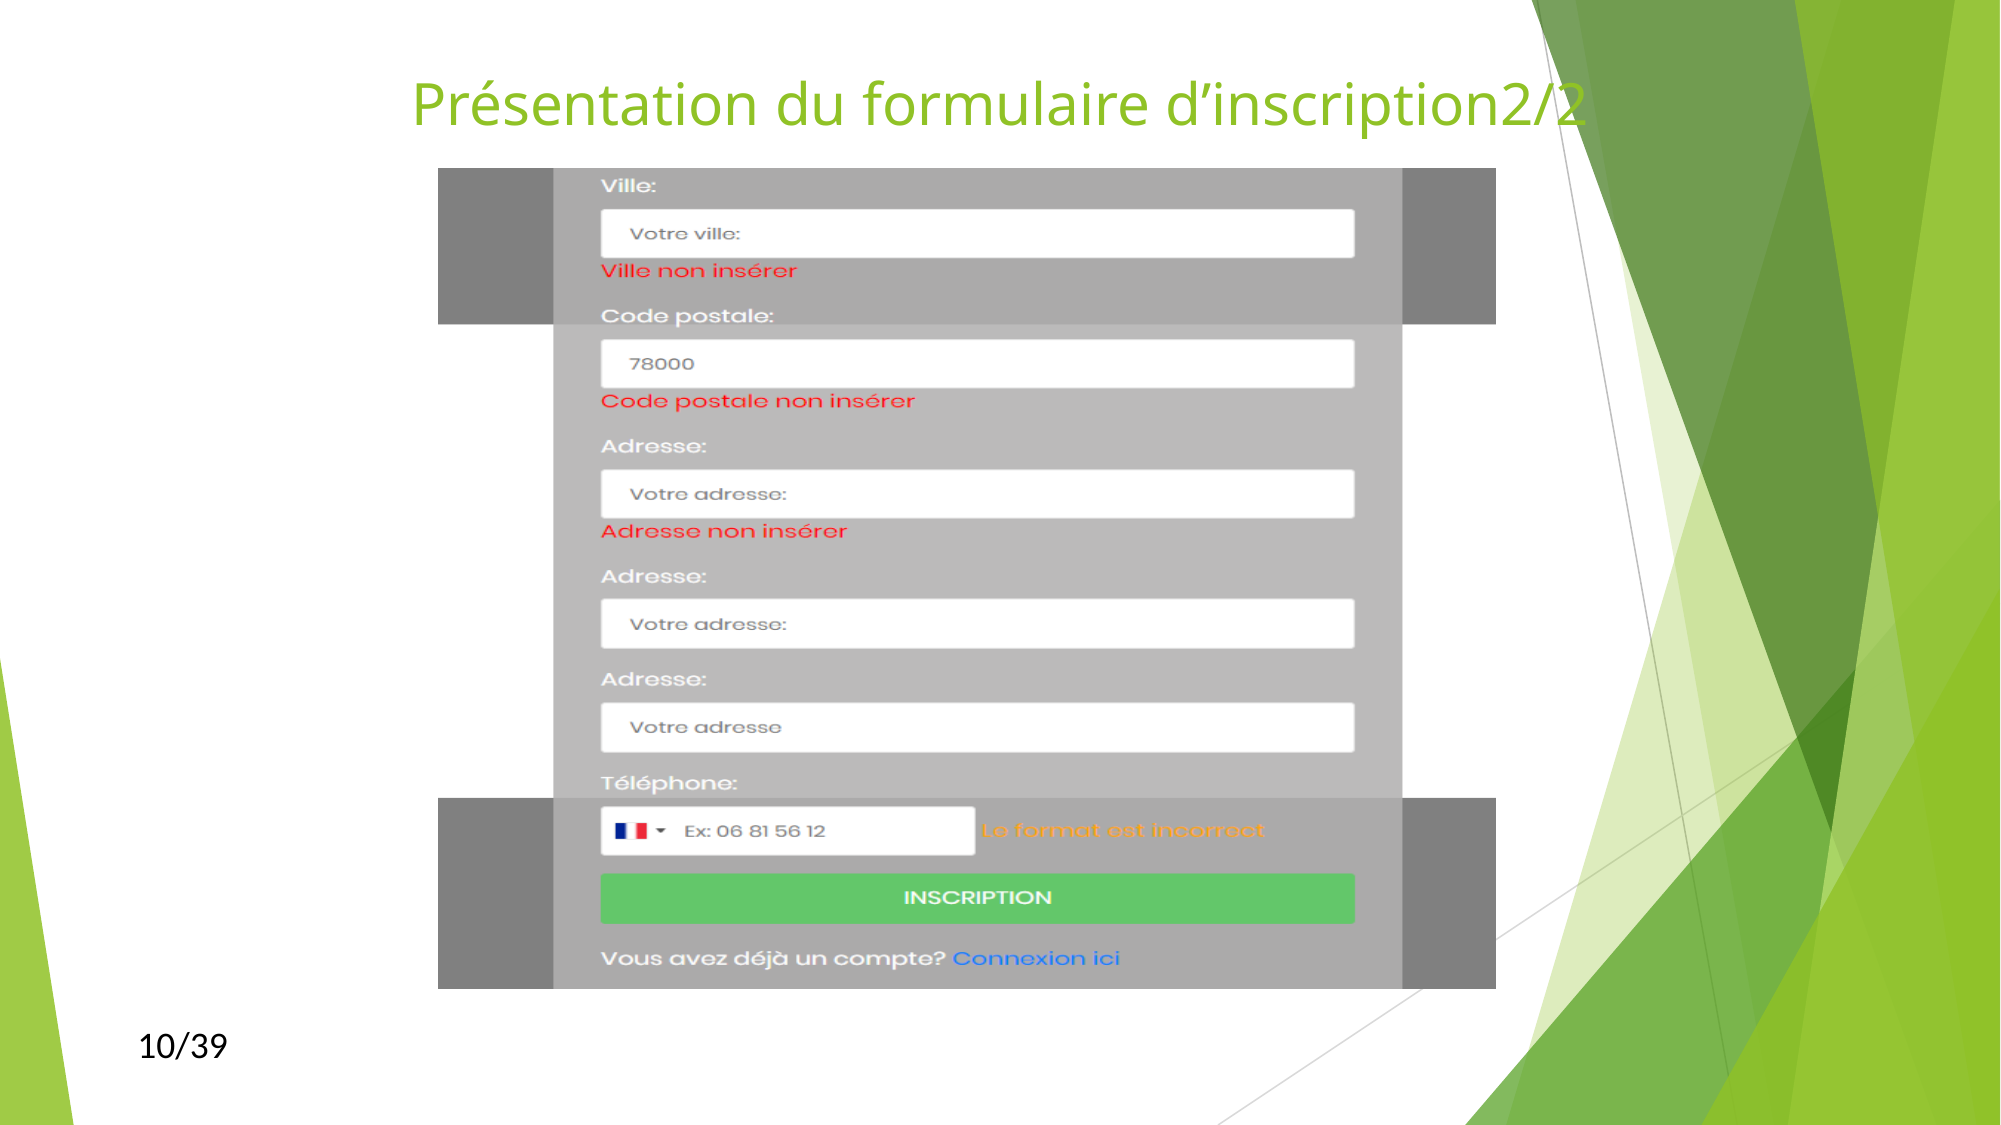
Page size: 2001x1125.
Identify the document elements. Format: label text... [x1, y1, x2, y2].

text_box 10/39 [122, 1013, 303, 1075]
title Présentation du formulaire d’inscription2/2 [137, 59, 1863, 179]
picture [438, 168, 1496, 989]
